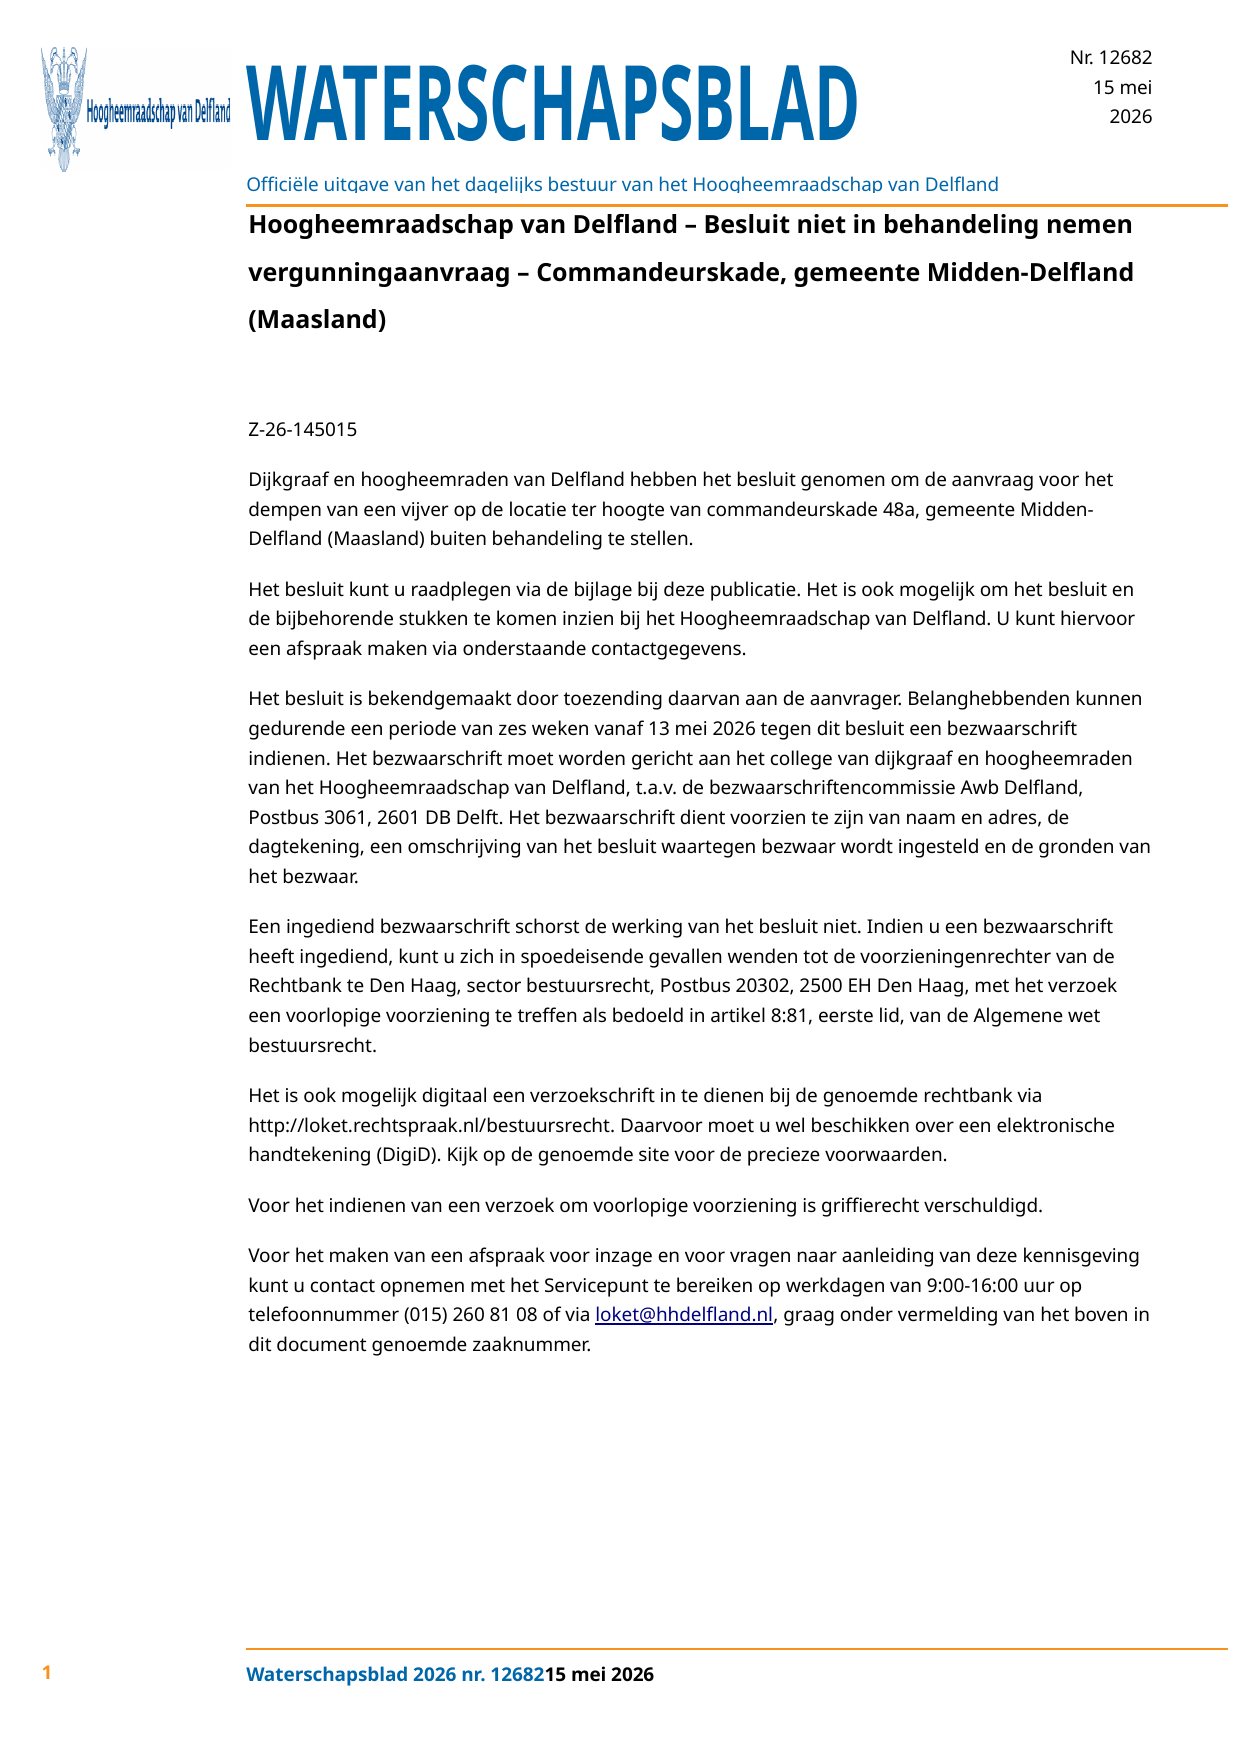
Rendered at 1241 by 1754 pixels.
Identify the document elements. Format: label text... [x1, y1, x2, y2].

text Dijkgraaf en hoogheemraden van Delfland hebben het besluit genomen om de aanvraag voor het dempen van een vijver op de locatie ter hoogte van commandeurskade 48a, gemeente Midden-Delfland (Maasland) buiten behandeling te stellen. [248, 466, 1152, 551]
picture [41, 47, 231, 172]
text Voor het maken van een afspraak voor inzage en voor vragen naar aanleiding van deze kennisgeving kunt u contact opnemen met het Servicepunt te bereiken op werkdagen van 9:00-16:00 uur op telefoonnummer (015) 260 81 08 of via loket@hhdelfland.nl, graag onder vermelding van het boven in dit document genoemde zaaknummer. [248, 1242, 1152, 1357]
text Het besluit kunt u raadplegen via de bijlage bij deze publicatie. Het is ook mogelijk om het besluit en de bijbehorende stukken te komen inzien bij het Hoogheemraadschap van Delfland. U kunt hiervoor een afspraak maken via onderstaande contactgegevens. [248, 576, 1152, 661]
text Hoogheemraadschap van Delfland – Besluit niet in behandeling nemen vergunningaanvraag – Commandeurskade, gemeente Midden-Delfland (Maasland) [248, 207, 1152, 336]
text Z-26-145015 [248, 416, 1152, 442]
text Voor het indienen van een verzoek om voorlopige voorziening is griffierecht verschuldigd. [248, 1192, 1152, 1217]
text Het besluit is bekendgemaakt door toezending daarvan aan de aanvrager. Belanghebbenden kunnen gedurende een periode van zes weken vanaf 13 mei 2026 tegen dit besluit een bezwaarschrift indienen. Het bezwaarschrift moet worden gericht aan het college van dijkgraaf en hoogheemraden van het Hoogheemraadschap van Delfland, t.a.v. de bezwaarschriftencommissie Awb Delfland, Postbus 3061, 2601 DB Delft. Het bezwaarschrift dient voorzien te zijn van naam en adres, de dagtekening, een omschrijving van het besluit waartegen bezwaar wordt ingesteld en de gronden van het bezwaar. [248, 686, 1152, 889]
text Een ingediend bezwaarschrift schorst de werking van het besluit niet. Indien u een bezwaarschrift heeft ingediend, kunt u zich in spoedeisende gevallen wenden tot de voorzieningenrechter van de Rechtbank te Den Haag, sector bestuursrecht, Postbus 20302, 2500 EH Den Haag, met het verzoek een voorlopige voorziening te treffen als bedoeld in artikel 8:81, eerste lid, van de Algemene wet bestuursrecht. [248, 913, 1152, 1057]
text Het is ook mogelijk digitaal een verzoekschrift in te dienen bij de genoemde rechtbank via http://loket.rechtspraak.nl/bestuursrecht. Daarvoor moet u wel beschikken over een elektronische handtekening (DigiD). Kijk op de genoemde site voor de precieze voorwaarden. [248, 1082, 1152, 1167]
